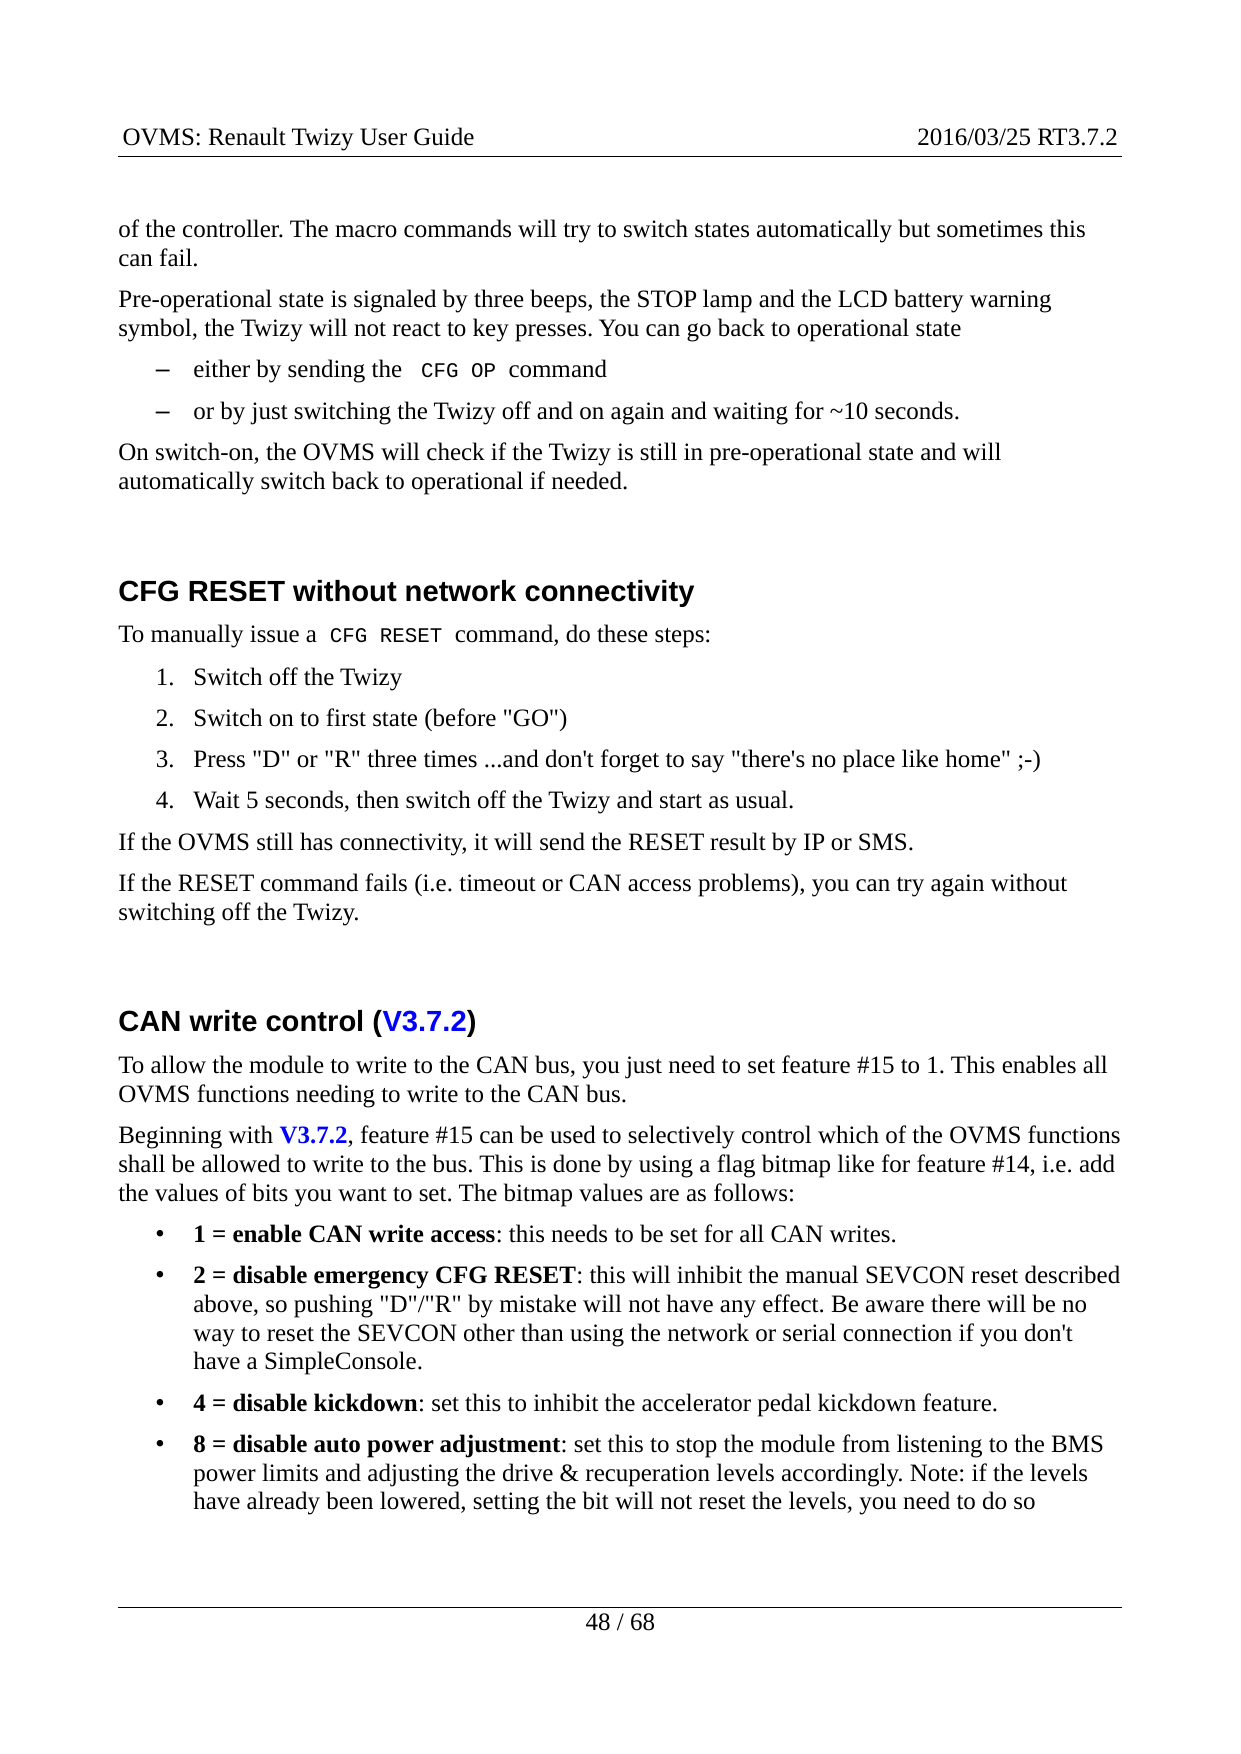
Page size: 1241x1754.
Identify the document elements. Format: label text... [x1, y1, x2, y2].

list 4 = disable kickdown: set this to inhibit the accelerator pedal kickdown feature. [156, 1388, 1122, 1416]
text On switch-on, the OVMS will check if the Twizy is still in pre-operational state and will automatically switch back to operational if needed. [118, 437, 1122, 495]
list 2 = disable emergency CFG RESET: this will inhibit the manual SEVCON reset described above, so pushing "D"/"R" by mistake will not have any effect. Be aware there will be no way to reset the SEVCON other than using the network or serial connection if you don't have a SimpleConsole. [156, 1260, 1122, 1375]
list either by sending the CFG OP command [156, 354, 1122, 383]
list 8 = disable auto power adjustment: set this to stop the module from listening to the BMS power limits and adjusting the drive & recuperation levels accordingly. Note: if the levels have already been lowered, setting the bit will not reset the levels, you need to do so [156, 1429, 1122, 1515]
subtitle CFG RESET without network connectivity [118, 573, 1122, 607]
text To allow the module to write to the CAN bus, you just need to set feature #15 to 1. This enables all OVMS functions needing to write to the CAN bus. [118, 1050, 1122, 1108]
subtitle CAN write control (V3.7.2) [118, 1004, 1122, 1038]
list Press "D" or "R" three times ...and don't forget to say "there's no place like home" ;-) [156, 744, 1122, 773]
text If the OVMS still has connectivity, it will send the RESET result by IP or SMS. [118, 827, 1122, 855]
list 1 = enable CAN write access: this needs to be set for all CAN writes. [156, 1219, 1122, 1248]
text Pre-operational state is signaled by three beeps, the STOP lamp and the LCD battery warning symbol, the Twizy will not react to key presses. You can go back to operational state [118, 284, 1122, 341]
list or by just switching the Twizy off and on again and waiting for ~10 seconds. [156, 396, 1122, 425]
list Wait 5 seconds, then switch off the Twizy and start as usual. [156, 785, 1122, 814]
list Switch off the Twizy [156, 662, 1122, 690]
text of the controller. The macro commands will try to switch states automatically but sometimes this can fail. [118, 214, 1122, 271]
text Beginning with V3.7.2, feature #15 can be used to selectively control which of the OVMS functions shall be allowed to write to the bus. This is done by using a flag bitmap like for feature #14, i.e. add the values of bits you want to set. The bitmap values are as follows: [118, 1120, 1122, 1206]
list Switch on to first state (before "GO") [156, 703, 1122, 732]
text If the RESET command fails (i.e. timeout or CAN access problems), you can try again without switching off the Twizy. [118, 868, 1122, 925]
text To manually issue a CFG RESET command, do these steps: [118, 619, 1122, 649]
